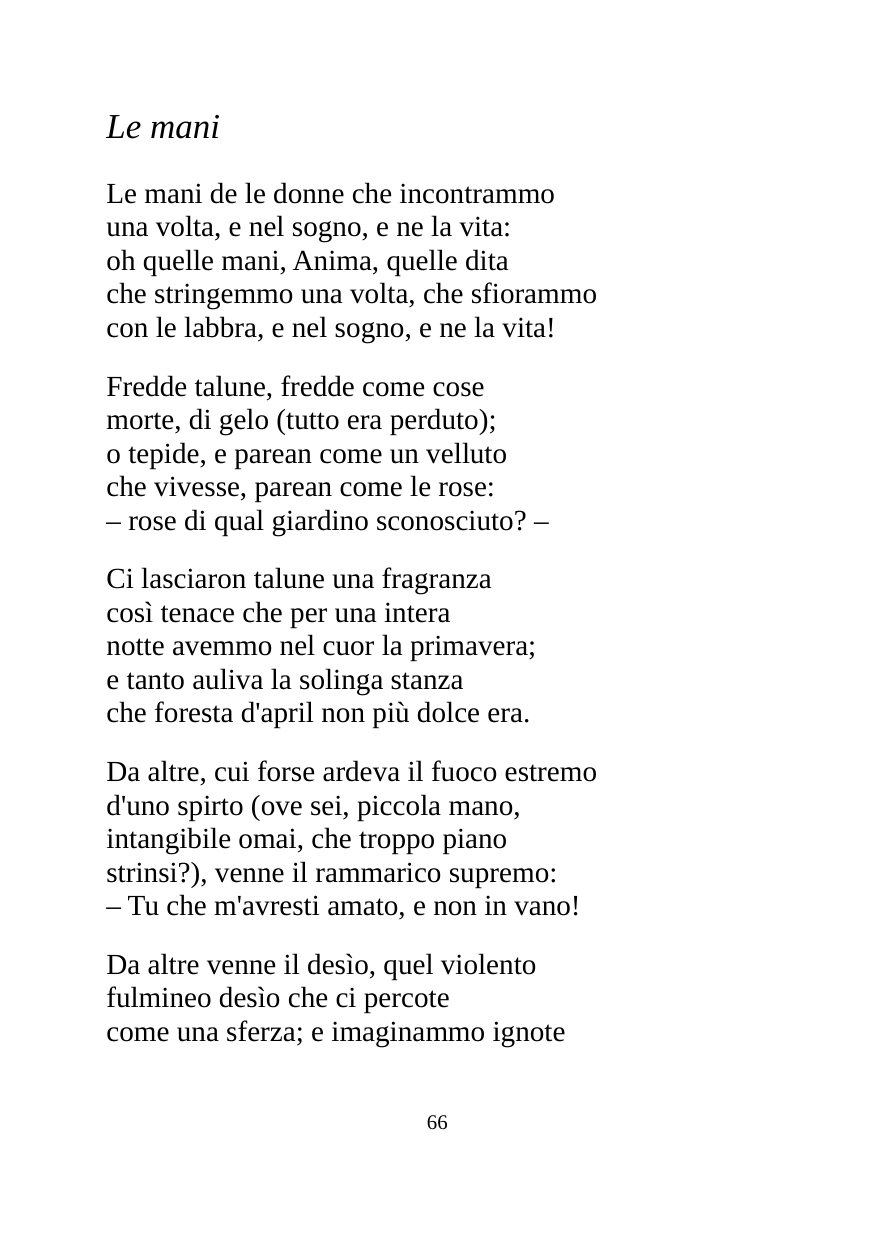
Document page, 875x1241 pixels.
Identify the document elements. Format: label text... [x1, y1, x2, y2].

text che vivesse, parean come le rose: [106, 469, 768, 503]
subtitle Le mani [106, 106, 768, 146]
text che stringemmo una volta, che sfiorammo [106, 277, 768, 310]
text Le mani de le donne che incontrammo [106, 176, 768, 209]
text morte, di gelo (tutto era perduto); [106, 402, 768, 436]
text strinsi?), venne il rammarico supremo: [106, 855, 768, 888]
text che foresta d'april non più dolce era. [106, 696, 768, 729]
text oh quelle mani, Anima, quelle dita [106, 243, 768, 277]
text Da altre, cui forse ardeva il fuoco estremo [106, 754, 768, 788]
text così tenace che per una intera [106, 595, 768, 628]
text Ci lasciaron talune una fragranza [106, 561, 768, 595]
text come una sferza; e imaginammo ignote [106, 1014, 768, 1047]
text con le labbra, e nel sogno, e ne la vita! [106, 310, 768, 344]
text una volta, e nel sogno, e ne la vita: [106, 209, 768, 243]
text intangibile omai, che troppo piano [106, 821, 768, 855]
text fulmineo desìo che ci percote [106, 980, 768, 1014]
text notte avemmo nel cuor la primavera; [106, 628, 768, 662]
text – rose di qual giardino sconosciuto? – [106, 503, 768, 536]
text Fredde talune, fredde come cose [106, 369, 768, 402]
text Da altre venne il desìo, quel violento [106, 947, 768, 980]
text e tanto auliva la solinga stanza [106, 662, 768, 696]
text – Tu che m'avresti amato, e non in vano! [106, 888, 768, 922]
text d'uno spirto (ove sei, piccola mano, [106, 788, 768, 821]
text o tepide, e parean come un velluto [106, 436, 768, 469]
